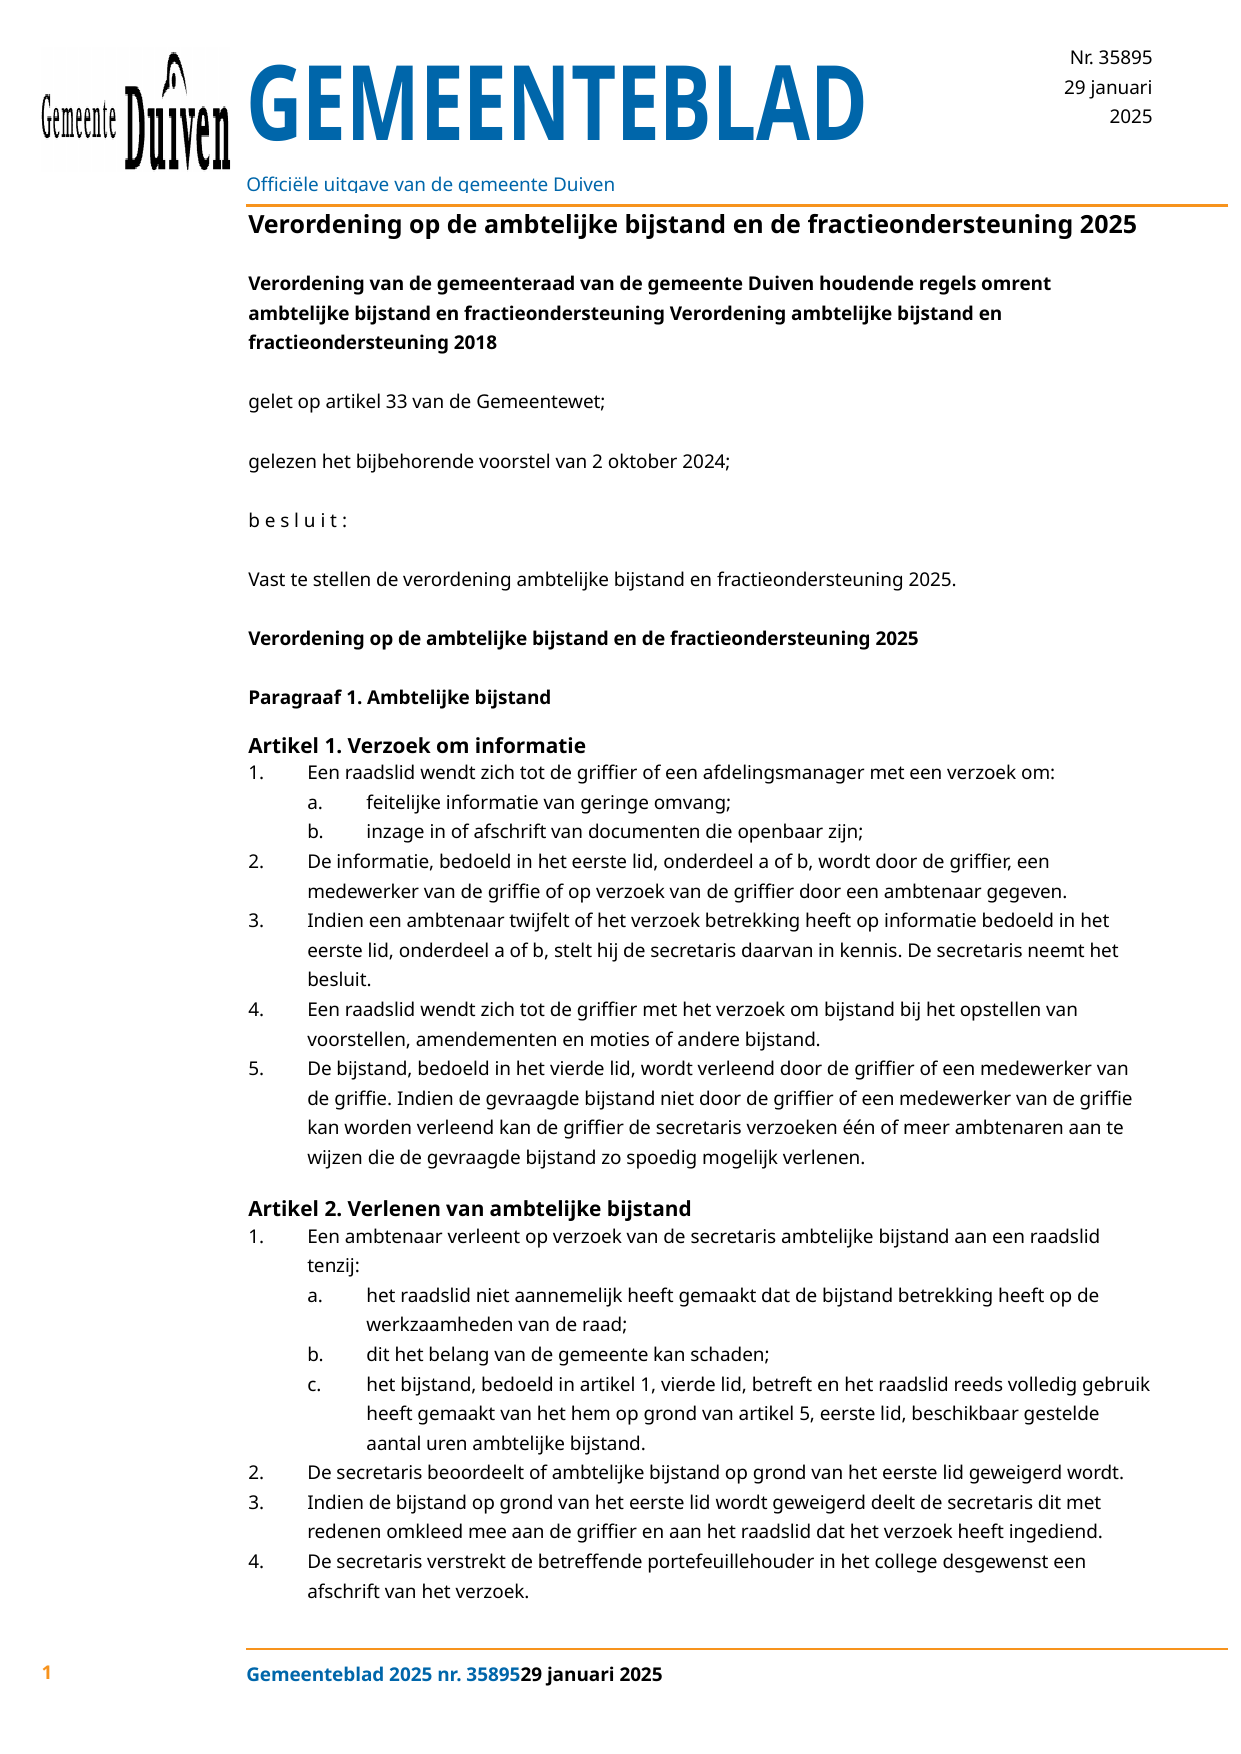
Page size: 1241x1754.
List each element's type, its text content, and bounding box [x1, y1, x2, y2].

list het bijstand, bedoeld in artikel 1, vierde lid, betreft en het raadslid reeds volledig gebruik heeft gemaakt van het hem op grond van artikel 5, eerste lid, beschikbaar gestelde aantal uren ambtelijke bijstand. [307, 1371, 1152, 1456]
list Een raadslid wendt zich tot de griffier of een afdelingsmanager met een verzoek om: [248, 759, 1152, 785]
list Indien de bijstand op grond van het eerste lid wordt geweigerd deelt de secretaris dit met redenen omkleed mee aan de griffier en aan het raadslid dat het verzoek heeft ingediend. [248, 1489, 1152, 1544]
text Paragraaf 1. Ambtelijke bijstand [248, 684, 1152, 710]
list Indien een ambtenaar twijfelt of het verzoek betrekking heeft op informatie bedoeld in het eerste lid, onderdeel a of b, stelt hij de secretaris daarvan in kennis. De secretaris neemt het besluit. [248, 907, 1152, 992]
picture [41, 47, 231, 172]
list De secretaris verstrekt de betreffende portefeuillehouder in het college desgewenst een afschrift van het verzoek. [248, 1548, 1152, 1604]
text gelezen het bijbehorende voorstel van 2 oktober 2024; [248, 448, 1152, 473]
list Een ambtenaar verleent op verzoek van de secretaris ambtelijke bijstand aan een raadslid tenzij: [248, 1223, 1152, 1278]
list inzage in of afschrift van documenten die openbaar zijn; [307, 819, 1152, 844]
list Een raadslid wendt zich tot de griffier met het verzoek om bijstand bij het opstellen van voorstellen, amendementen en moties of andere bijstand. [248, 996, 1152, 1051]
text Verordening van de gemeenteraad van de gemeente Duiven houdende regels omrent ambtelijke bijstand en fractieondersteuning Verordening ambtelijke bijstand en fractieondersteuning 2018 [248, 270, 1152, 355]
text ‎Verordening op de ambtelijke bijstand en de fractieondersteuning 2025 [248, 207, 1152, 241]
text gelet op artikel 33 van de Gemeentewet; [248, 389, 1152, 414]
text Artikel 2. Verlenen van ambtelijke bijstand [248, 1194, 1152, 1223]
list het raadslid niet aannemelijk heeft gemaakt dat de bijstand betrekking heeft op de werkzaamheden van de raad; [307, 1282, 1152, 1337]
list De bijstand, bedoeld in het vierde lid, wordt verleend door de griffier of een medewerker van de griffie. Indien de gevraagde bijstand niet door de griffier of een medewerker van de griffie kan worden verleend kan de griffier de secretaris verzoeken één of meer ambtenaren aan te wijzen die de gevraagde bijstand zo spoedig mogelijk verlenen. [248, 1055, 1152, 1170]
text Verordening op de ambtelijke bijstand en de fractieondersteuning 2025 [248, 625, 1152, 651]
text Vast te stellen de verordening ambtelijke bijstand en fractieondersteuning 2025. [248, 566, 1152, 592]
list dit het belang van de gemeente kan schaden; [307, 1341, 1152, 1367]
text b e s l u i t : [248, 507, 1152, 533]
list De informatie, bedoeld in het eerste lid, onderdeel a of b, wordt door de griffier, een medewerker van de griffie of op verzoek van de griffier door een ambtenaar gegeven. [248, 848, 1152, 903]
list De secretaris beoordeelt of ambtelijke bijstand op grond van het eerste lid geweigerd wordt. [248, 1459, 1152, 1485]
list feitelijke informatie van geringe omvang; [307, 789, 1152, 815]
text Artikel 1. Verzoek om informatie [248, 731, 1152, 759]
